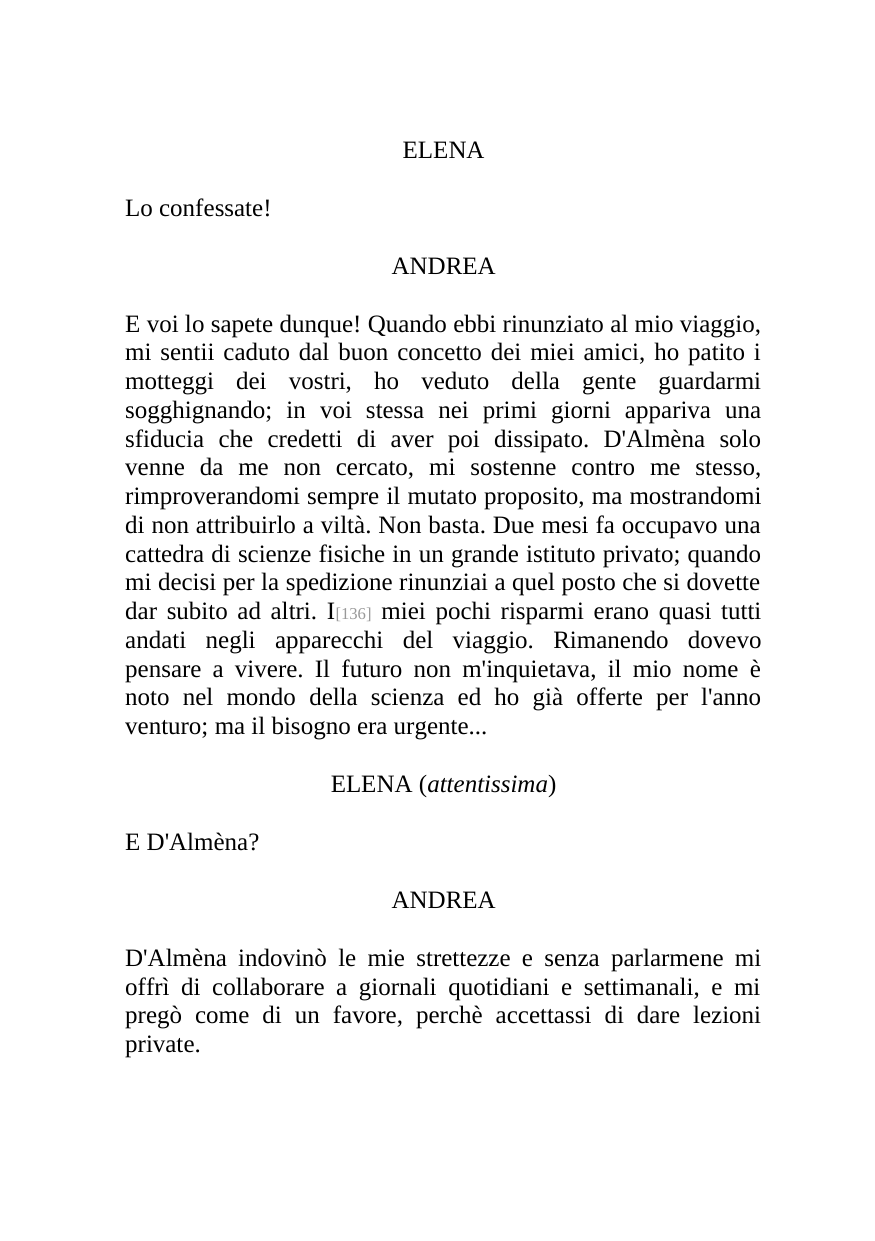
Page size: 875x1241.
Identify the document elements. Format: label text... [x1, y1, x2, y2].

text ELENA (attentissima) [125, 769, 762, 798]
text Lo confessate! [125, 193, 762, 222]
text ELENA [125, 135, 762, 164]
text ANDREA [125, 251, 762, 279]
text E D'Almèna? [125, 827, 762, 856]
text D'Almèna indovinò le mie strettezze e senza parlarmene mi offrì di collaborare a giornali quotidiani e settimanali, e mi pregò come di un favore, perchè accettassi di dare lezioni private. [125, 943, 762, 1058]
text ANDREA [125, 885, 762, 914]
text E voi lo sapete dunque! Quando ebbi rinunziato al mio viaggio, mi sentii caduto dal buon concetto dei miei amici, ho patito i motteggi dei vostri, ho veduto della gente guardarmi sogghignando; in voi stessa nei primi giorni appariva una sfiducia che credetti di aver poi dissipato. D'Almèna solo venne da me non cercato, mi sostenne contro me stesso, rimproverandomi sempre il mutato proposito, ma mostrandomi di non attribuirlo a viltà. Non basta. Due mesi fa occupavo una cattedra di scienze fisiche in un grande istituto privato; quando mi decisi per la spedizione rinunziai a quel posto che si dovette dar subito ad altri. I[136] miei pochi risparmi erano quasi tutti andati negli apparecchi del viaggio. Rimanendo dovevo pensare a vivere. Il futuro non m'inquietava, il mio nome è noto nel mondo della scienza ed ho già offerte per l'anno venturo; ma il bisogno era urgente... [125, 309, 762, 740]
